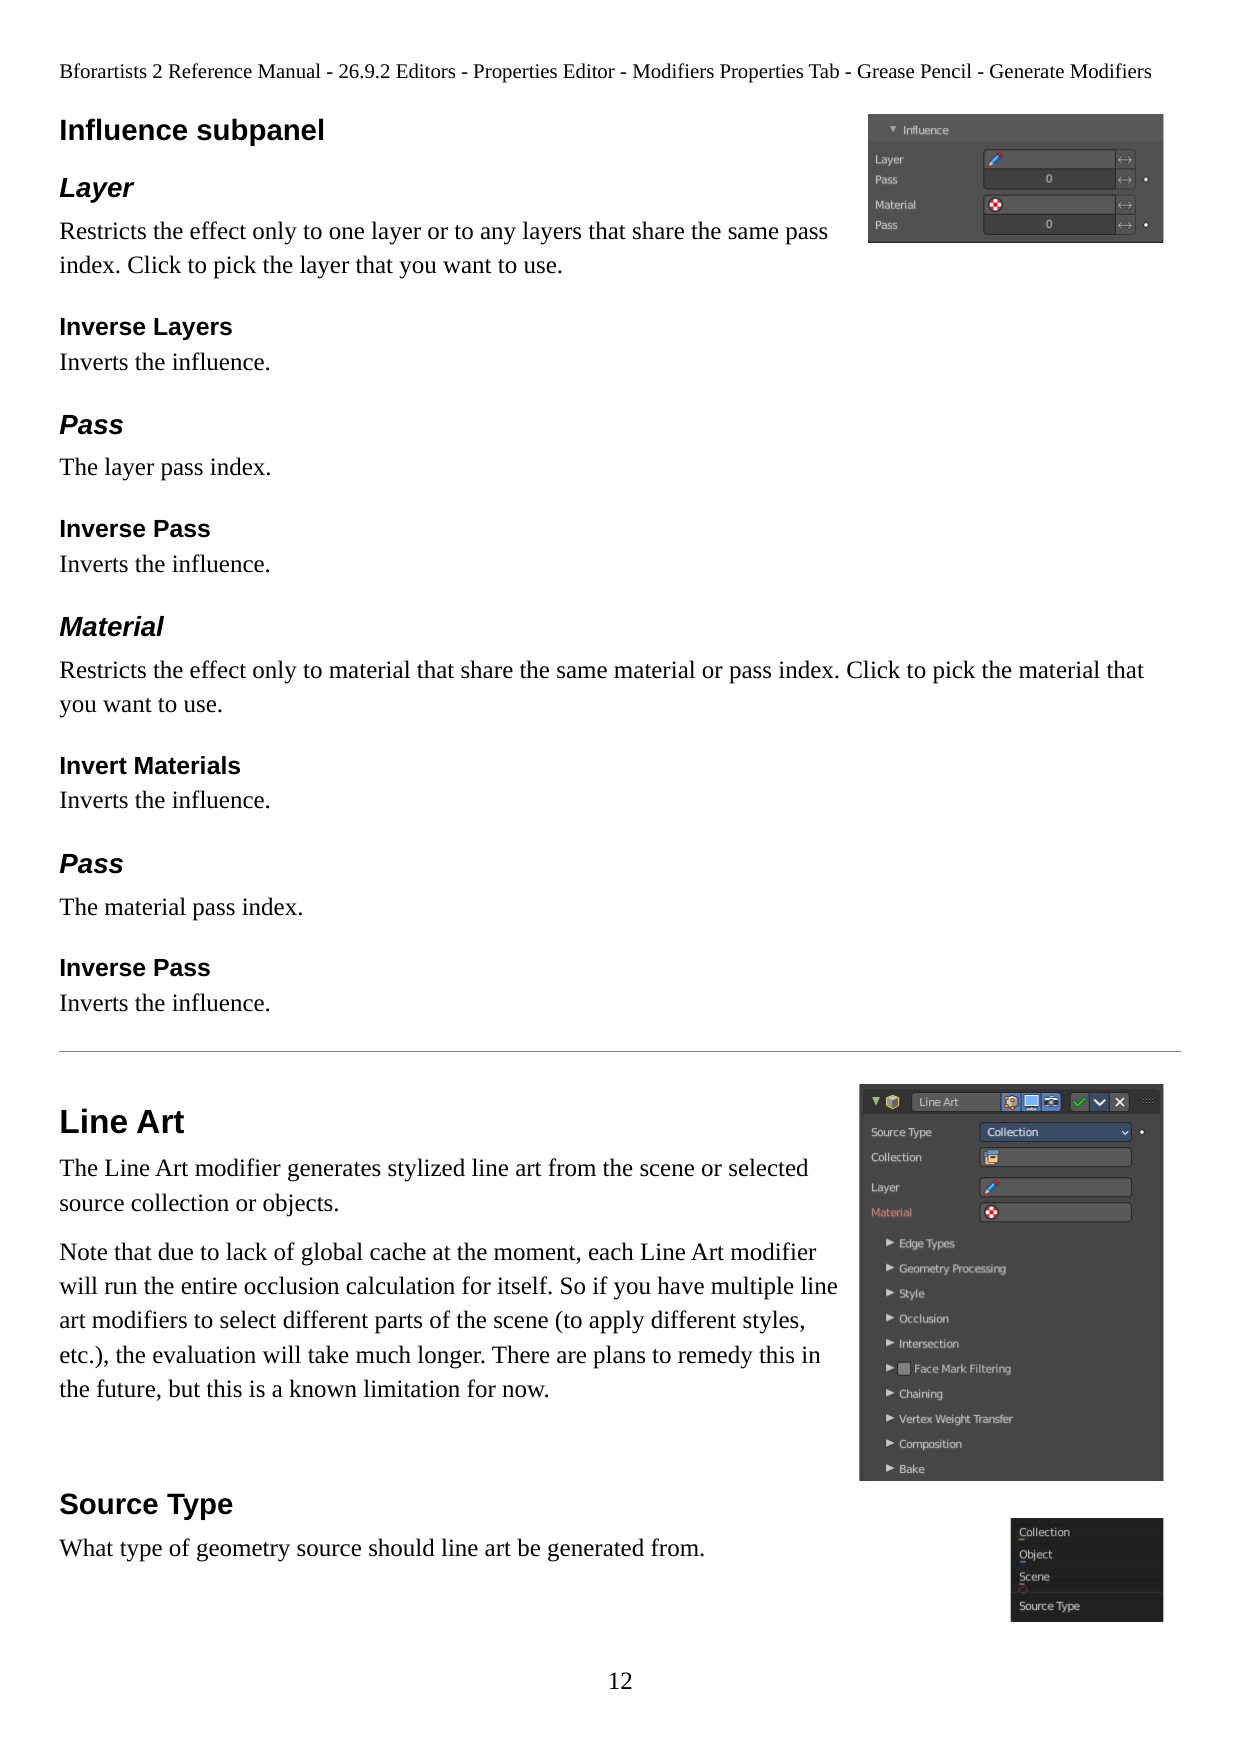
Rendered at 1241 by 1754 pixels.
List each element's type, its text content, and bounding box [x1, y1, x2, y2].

subtitle Source Type [59, 1487, 1181, 1521]
text Inverts the influence. [59, 347, 1181, 375]
subtitle Layer [59, 171, 868, 203]
subtitle Pass [59, 408, 1181, 440]
subtitle Inverse Layers [59, 312, 1181, 340]
subtitle [1164, 171, 1181, 203]
text The Line Art modifier generates stylized line art from the scene or selected source collection or objects. [59, 1153, 859, 1216]
text What type of geometry source should line art be generated from. [59, 1533, 1010, 1562]
subtitle Material [59, 610, 1181, 642]
subtitle Inverse Pass [59, 953, 1181, 982]
text Inverts the influence. [59, 988, 1181, 1017]
text Note that due to lack of global cache at the moment, each Line Art modifier will run the entire occlusion calculation for itself. So if you have multiple line art modifiers to select different parts of the scene (to apply different styles, etc.), the evaluation will take much longer. There are plans to remedy this in the future, but this is a known limitation for now. [59, 1237, 859, 1403]
text Restricts the effect only to one layer or to any layers that share the same pass index. Click to pick the layer that you want to use. [59, 216, 1181, 279]
picture [859, 1084, 1164, 1481]
text The material pass index. [59, 892, 1181, 920]
subtitle Influence subpanel [59, 113, 1181, 146]
text Inverts the influence. [59, 549, 1181, 578]
text Inverts the influence. [59, 786, 1181, 814]
subtitle Pass [59, 847, 1181, 879]
picture [1010, 1518, 1164, 1622]
subtitle Invert Materials [59, 751, 1181, 779]
text The layer pass index. [59, 452, 1181, 481]
subtitle Line Art [59, 1102, 859, 1141]
text Restricts the effect only to material that share the same material or pass index. Click to pick the material that you want to use. [59, 655, 1181, 718]
picture [868, 114, 1164, 243]
subtitle [1164, 1102, 1181, 1141]
subtitle Inverse Pass [59, 514, 1181, 543]
